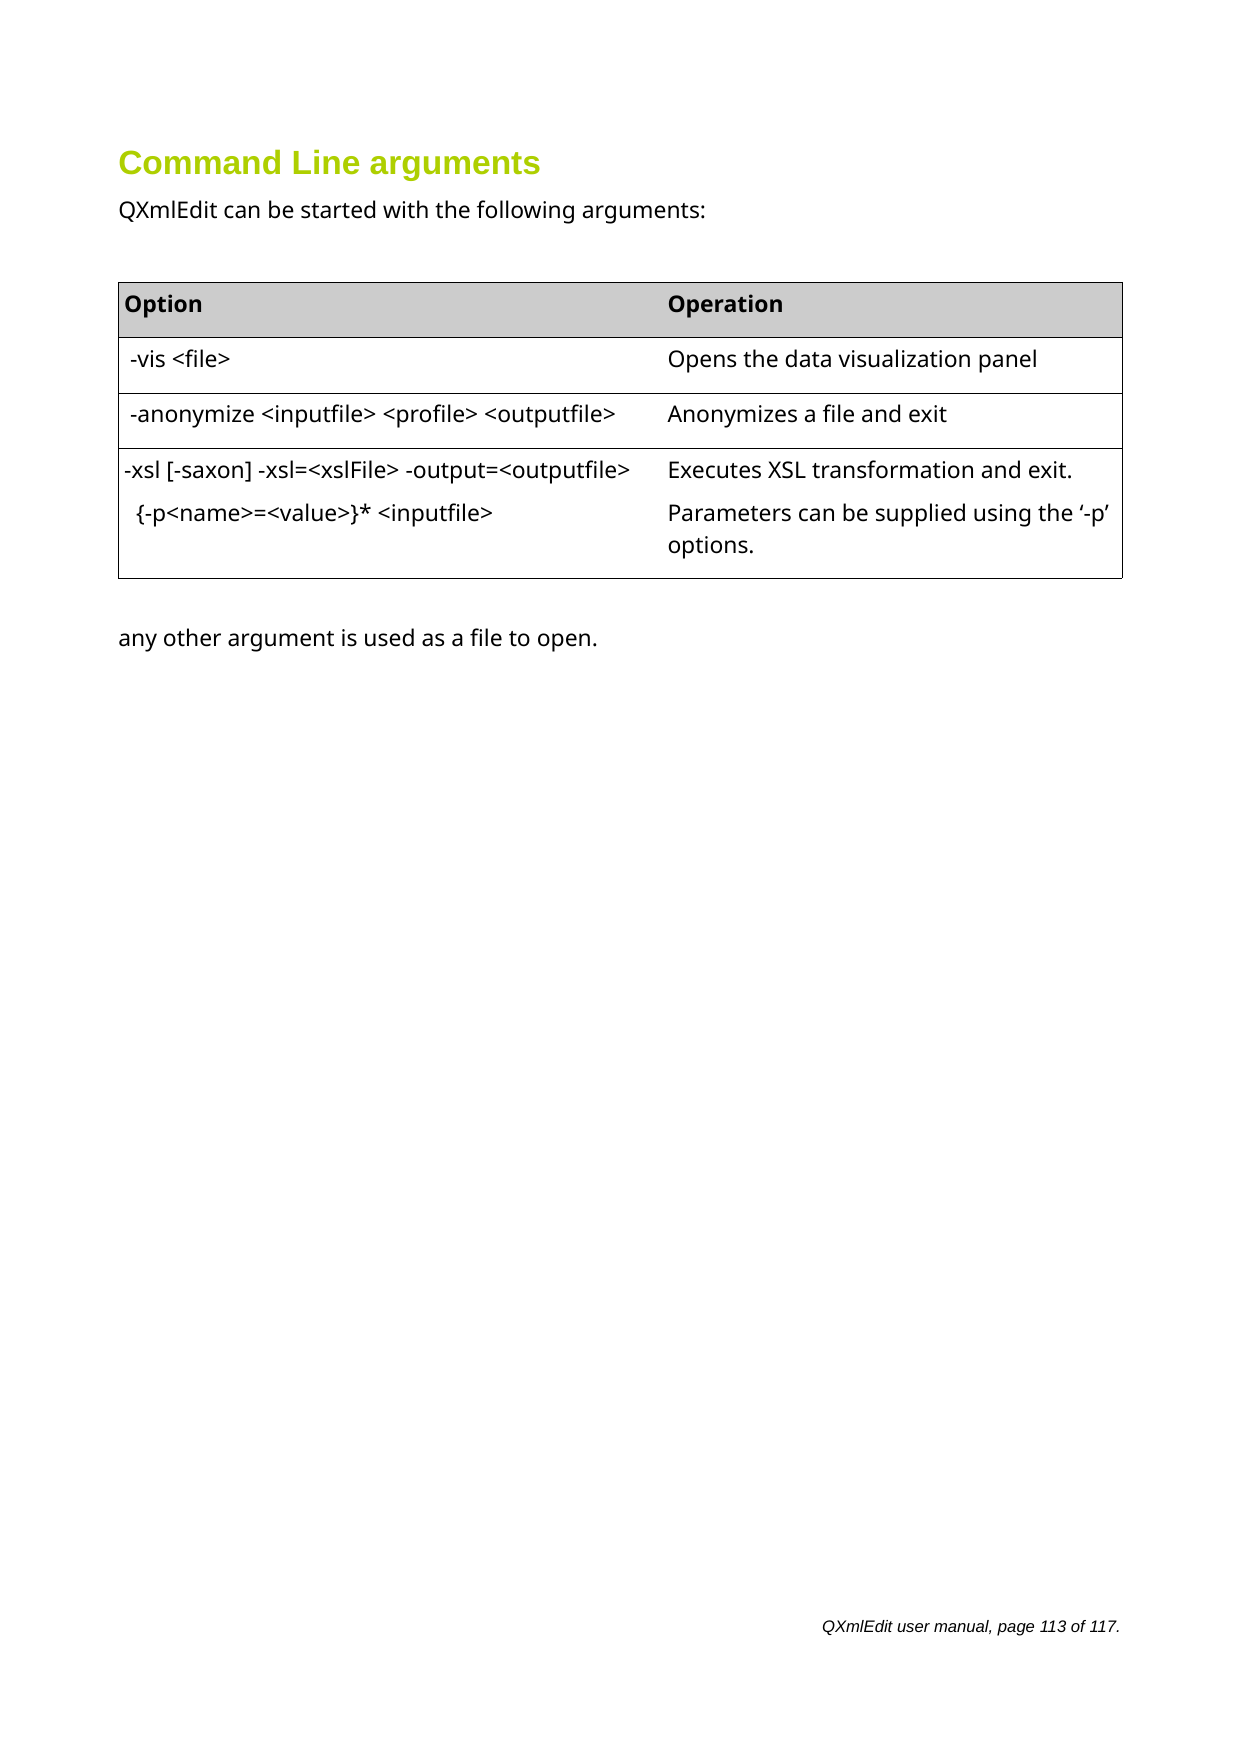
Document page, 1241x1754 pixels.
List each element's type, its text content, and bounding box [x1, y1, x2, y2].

table_cell Opens the data visualization panel [662, 338, 1122, 392]
table_cell Executes XSL transformation and exit. Parameters can be supplied using the ‘-p’ options. [662, 449, 1122, 578]
text any other argument is used as a file to open. [118, 622, 1122, 653]
table_cell -vis <file> [119, 338, 662, 392]
table_header Option [119, 283, 662, 337]
table_cell Anonymizes a file and exit [662, 394, 1122, 448]
table_cell -xsl [-saxon] -xsl=<xslFile> -output=<outputfile> {-p<name>=<value>}* <inputfile> [119, 449, 662, 578]
table_header Operation [662, 283, 1122, 337]
table_cell -anonymize <inputfile> <profile> <outputfile> [119, 394, 662, 448]
subtitle Command Line arguments [118, 143, 1122, 182]
text QXmlEdit can be started with the following arguments: [118, 194, 1122, 226]
